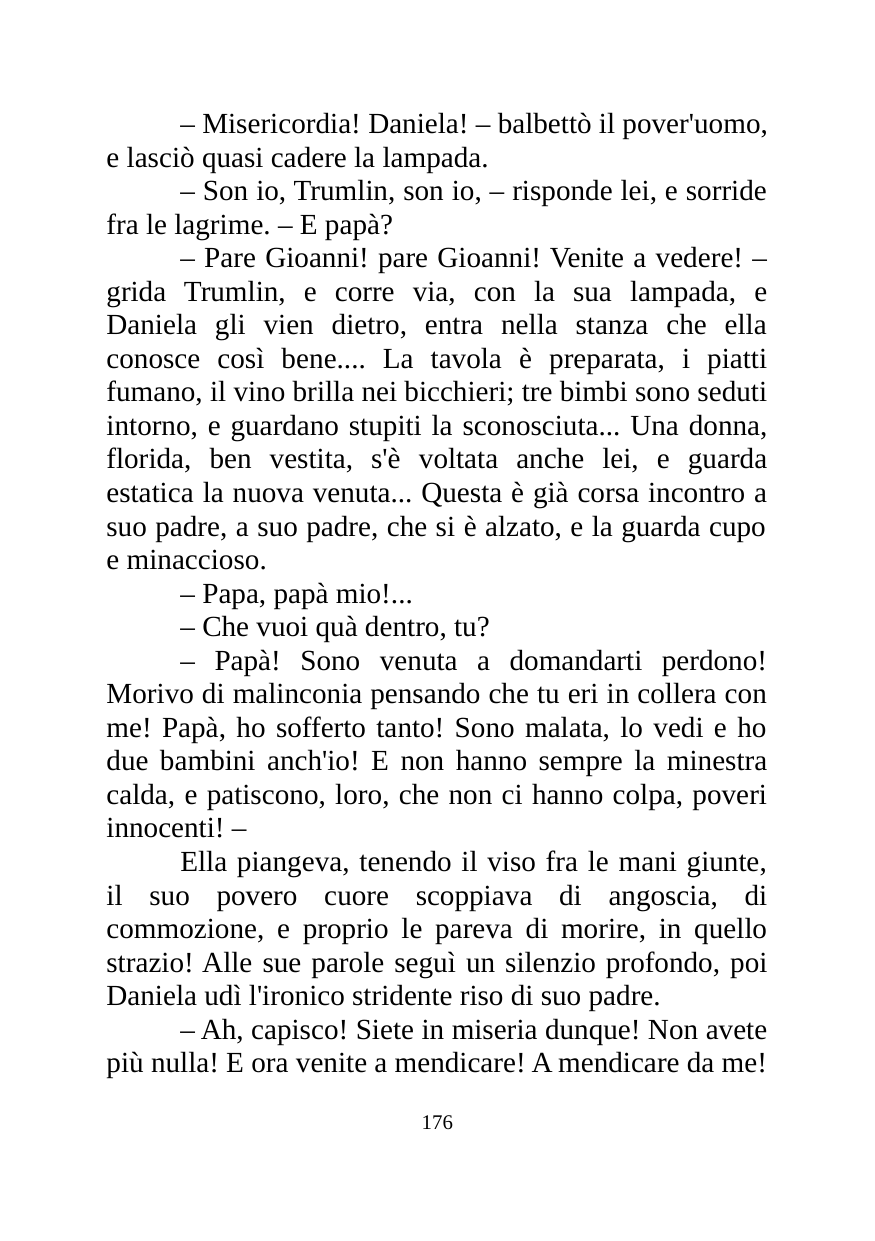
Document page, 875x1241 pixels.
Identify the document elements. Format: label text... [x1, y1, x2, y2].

text Ella piangeva, tenendo il viso fra le mani giunte, il suo povero cuore scoppiava di angoscia, di commozione, e proprio le pareva di morire, in quello strazio! Alle sue parole seguì un silenzio profondo, poi Daniela udì l'ironico stridente riso di suo padre. [106, 844, 768, 1012]
text – Son io, Trumlin, son io, – risponde lei, e sorride fra le lagrime. – E papà? [106, 173, 768, 240]
text – Pare Gioanni! pare Gioanni! Venite a vedere! – grida Trumlin, e corre via, con la sua lampada, e Daniela gli vien dietro, entra nella stanza che ella conosce così bene.... La tavola è preparata, i piatti fumano, il vino brilla nei bicchieri; tre bimbi sono seduti intorno, e guardano stupiti la sconosciuta... Una donna, florida, ben vestita, s'è voltata anche lei, e guarda estatica la nuova venuta... Questa è già corsa incontro a suo padre, a suo padre, che si è alzato, e la guarda cupo e minaccioso. [106, 240, 768, 576]
text – Ah, capisco! Siete in miseria dunque! Non avete più nulla! E ora venite a mendicare! A mendicare da me! [106, 1012, 768, 1079]
text – Misericordia! Daniela! – balbettò il pover'uomo, e lasciò quasi cadere la lampada. [106, 106, 768, 173]
text – Che vuoi quà dentro, tu? [106, 609, 768, 643]
text – Papa, papà mio!... [106, 576, 768, 609]
text – Papà! Sono venuta a domandarti perdono! Morivo di malinconia pensando che tu eri in collera con me! Papà, ho sofferto tanto! Sono malata, lo vedi e ho due bambini anch'io! E non hanno sempre la minestra calda, e patiscono, loro, che non ci hanno colpa, poveri innocenti! – [106, 643, 768, 844]
